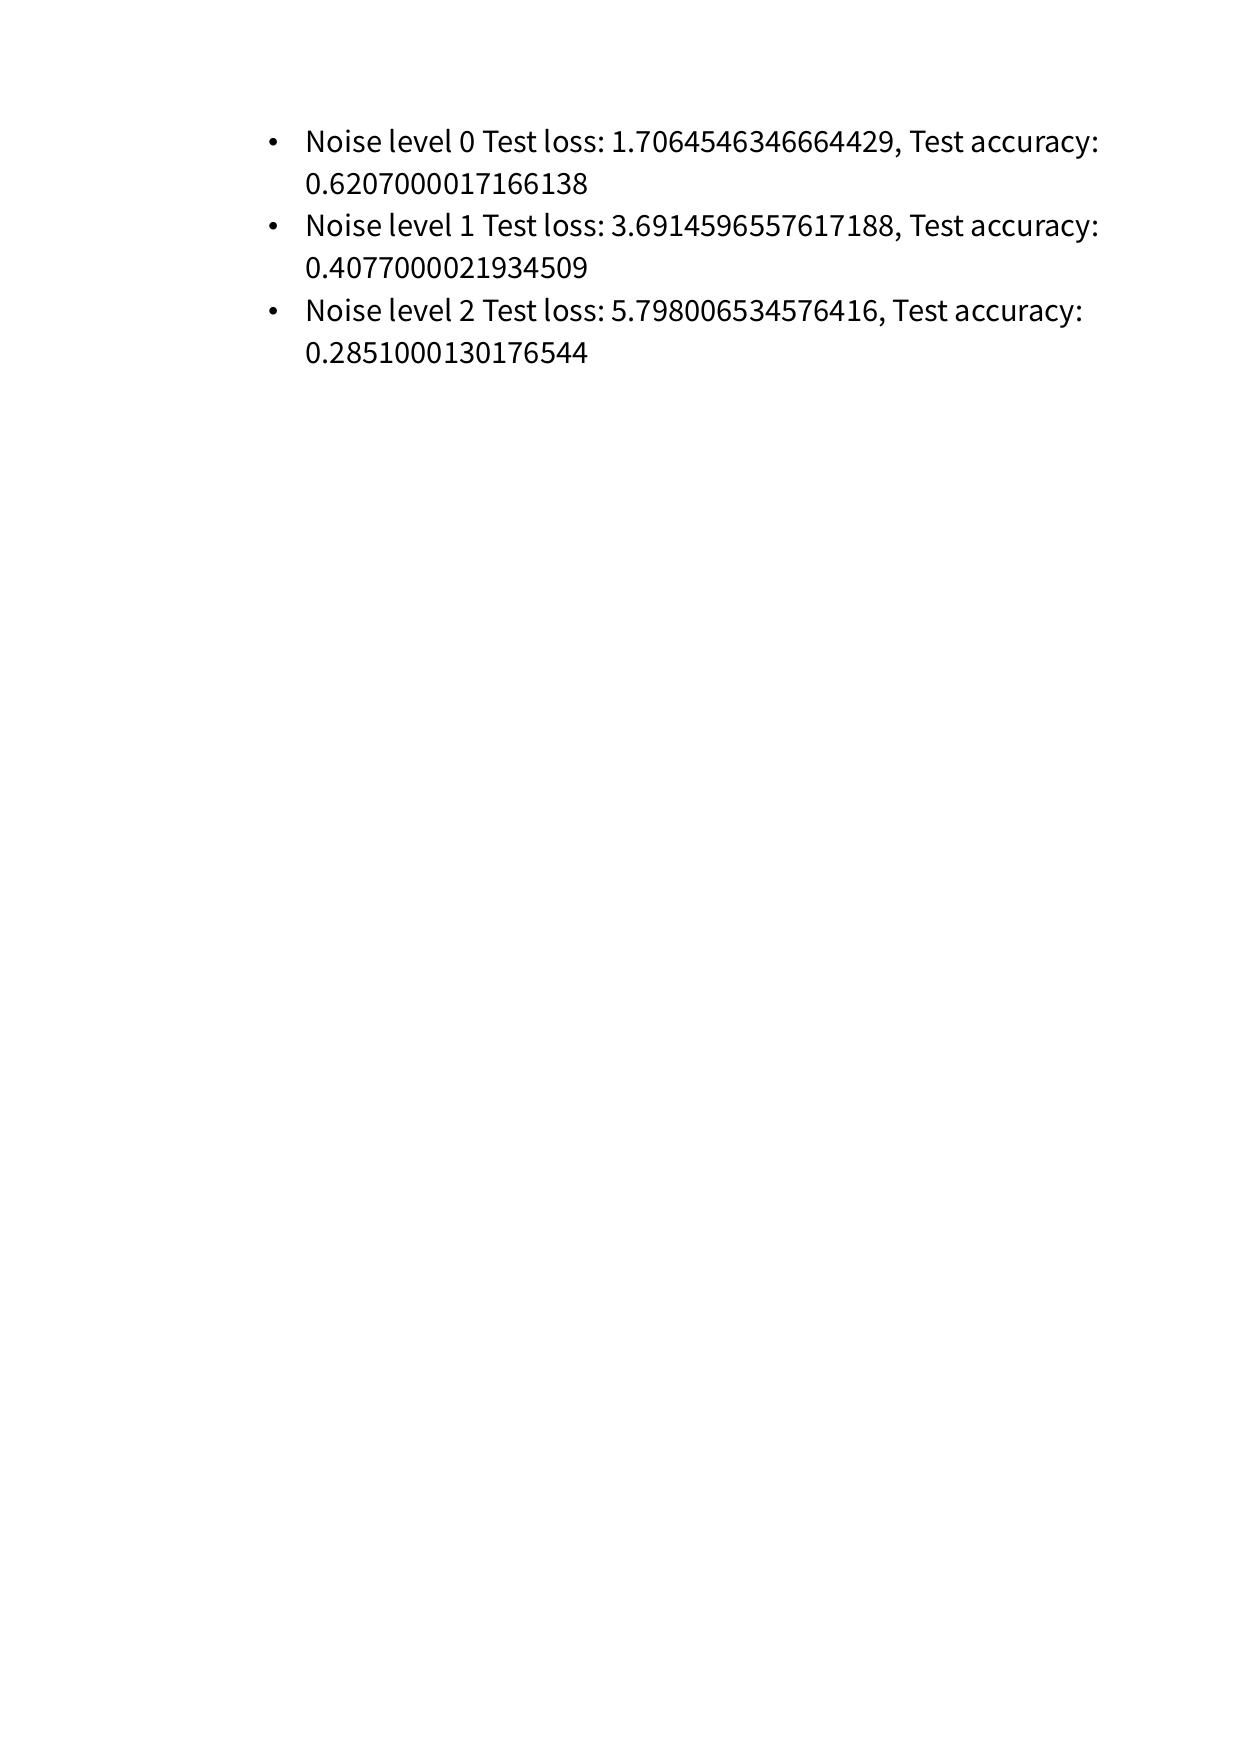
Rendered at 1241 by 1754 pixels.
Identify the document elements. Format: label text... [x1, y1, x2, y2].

list Noise level 1 Test loss: 3.6914596557617188, Test accuracy: 0.4077000021934509 [268, 203, 1122, 287]
list Noise level 0 Test loss: 1.7064546346664429, Test accuracy: 0.6207000017166138 [268, 118, 1122, 203]
list Noise level 2 Test loss: 5.798006534576416, Test accuracy: 0.2851000130176544 [268, 287, 1122, 372]
